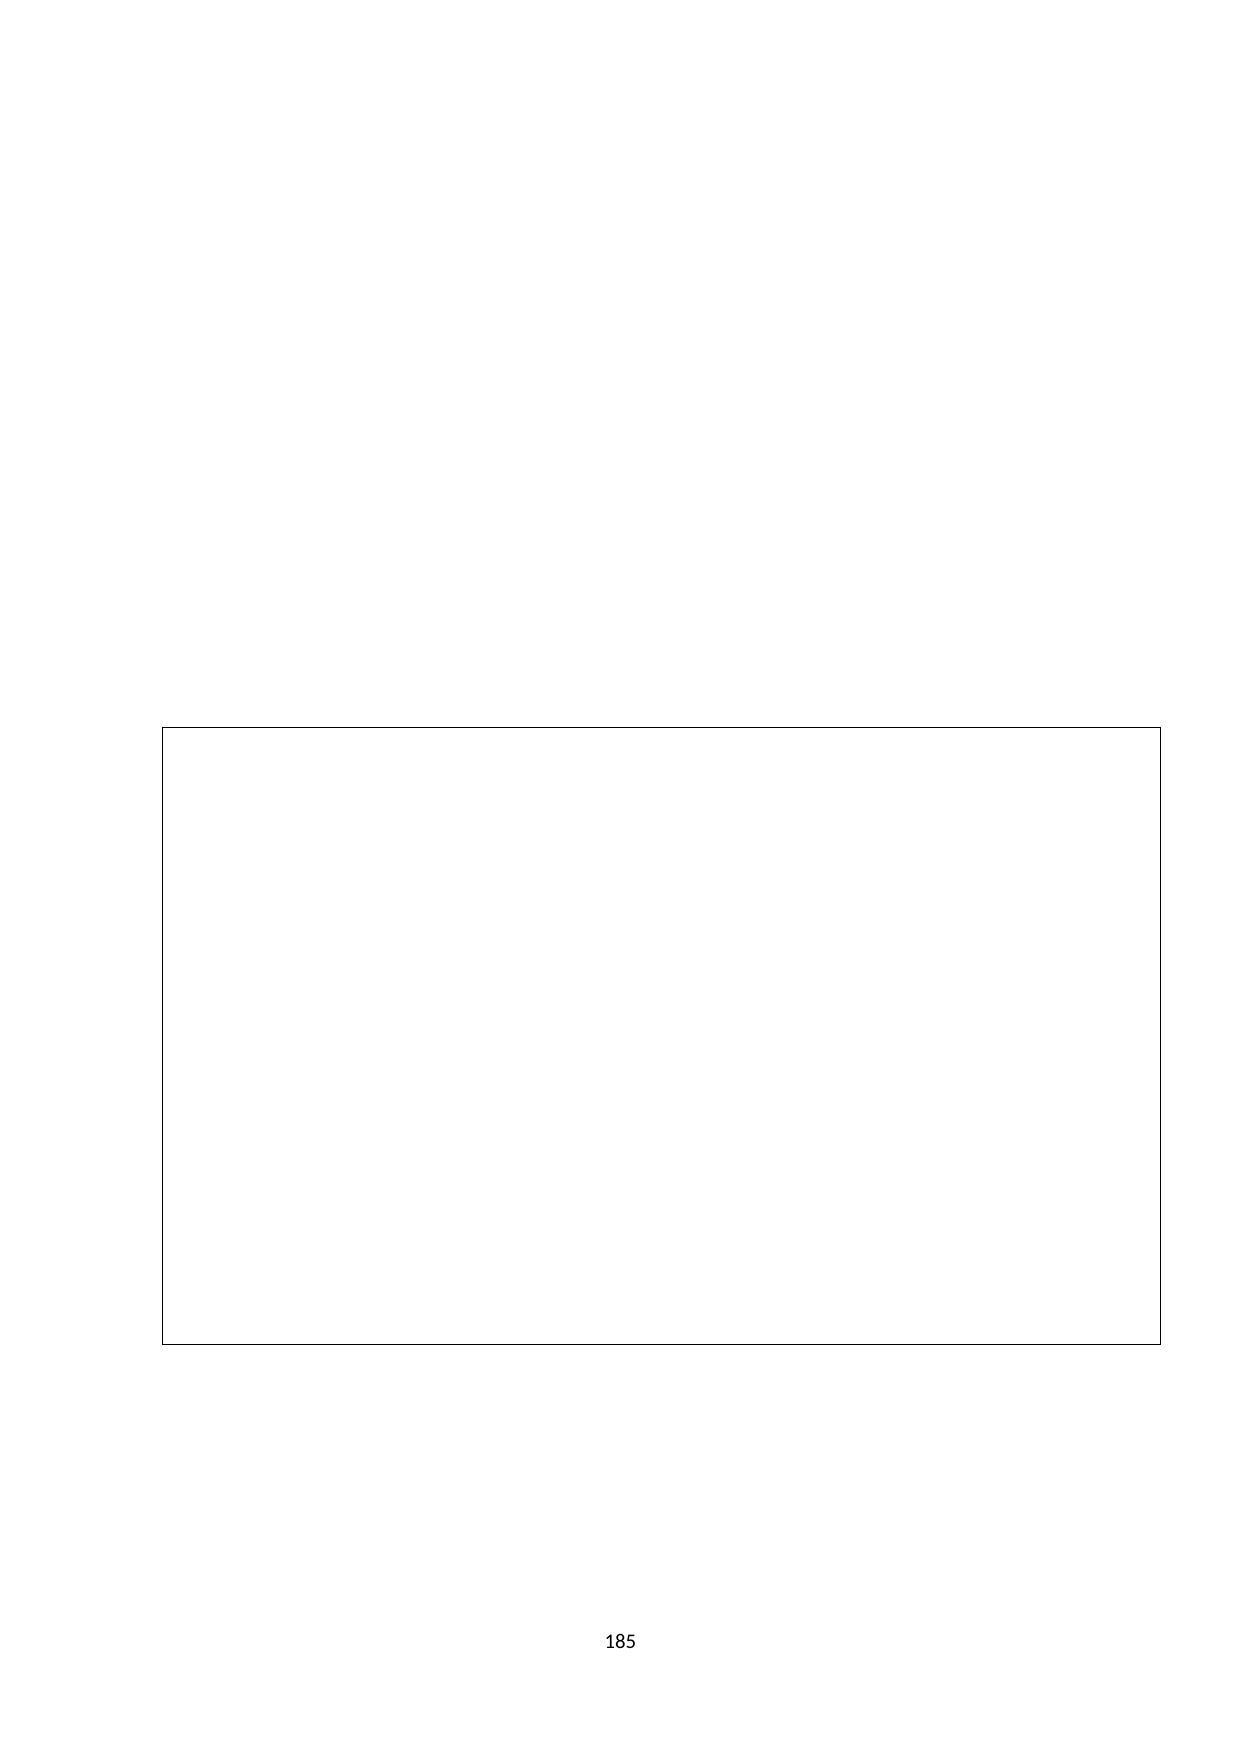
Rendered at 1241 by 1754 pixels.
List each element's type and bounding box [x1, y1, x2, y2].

table_header [163, 728, 1160, 1344]
